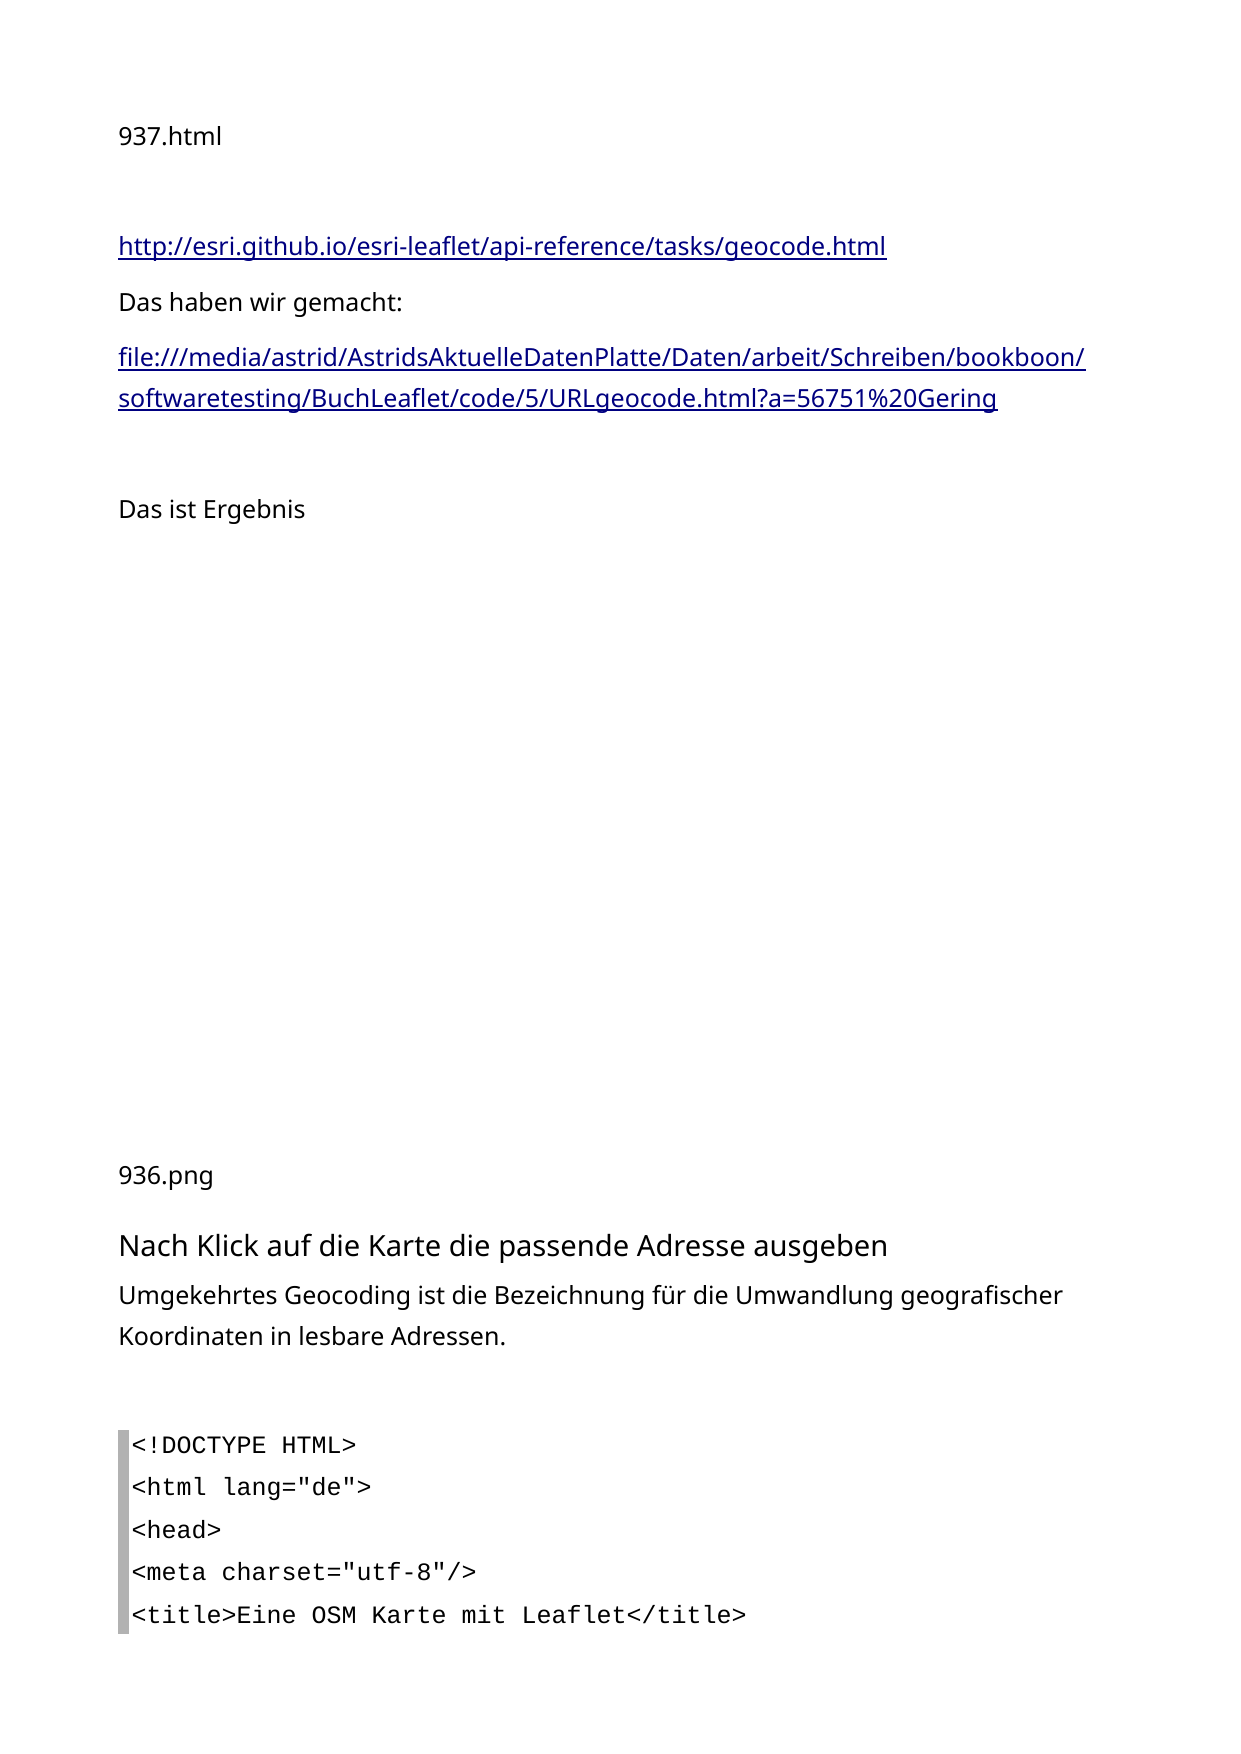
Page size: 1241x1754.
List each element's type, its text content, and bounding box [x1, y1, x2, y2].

subtitle Nach Klick auf die Karte die passende Adresse ausgeben [118, 1226, 1122, 1265]
text <title>Eine OSM Karte mit Leaflet</title> [129, 1599, 1122, 1634]
text file:///media/astrid/AstridsAktuelleDatenPlatte/Daten/arbeit/Schreiben/bookboon/softwaretesting/BuchLeaflet/code/5/URLgeocode.html?a=56751%20Gering [118, 340, 1122, 415]
text Das ist Ergebnis [118, 491, 1122, 526]
text <!DOCTYPE HTML> [118, 1429, 1122, 1461]
text 936.png [118, 1158, 1122, 1192]
text Umgekehrtes Geocoding ist die Bezeichnung für die Umwandlung geografischer Koordinaten in lesbare Adressen. [118, 1278, 1122, 1353]
text 937.html [118, 118, 1122, 152]
text Das haben wir gemacht: [118, 284, 1122, 318]
text http://esri.github.io/esri-leaflet/api-reference/tasks/geocode.html [118, 229, 1122, 263]
text <meta charset="utf-8"/> [129, 1557, 1122, 1588]
text <html lang="de"> [129, 1472, 1122, 1503]
text <head> [129, 1514, 1122, 1546]
